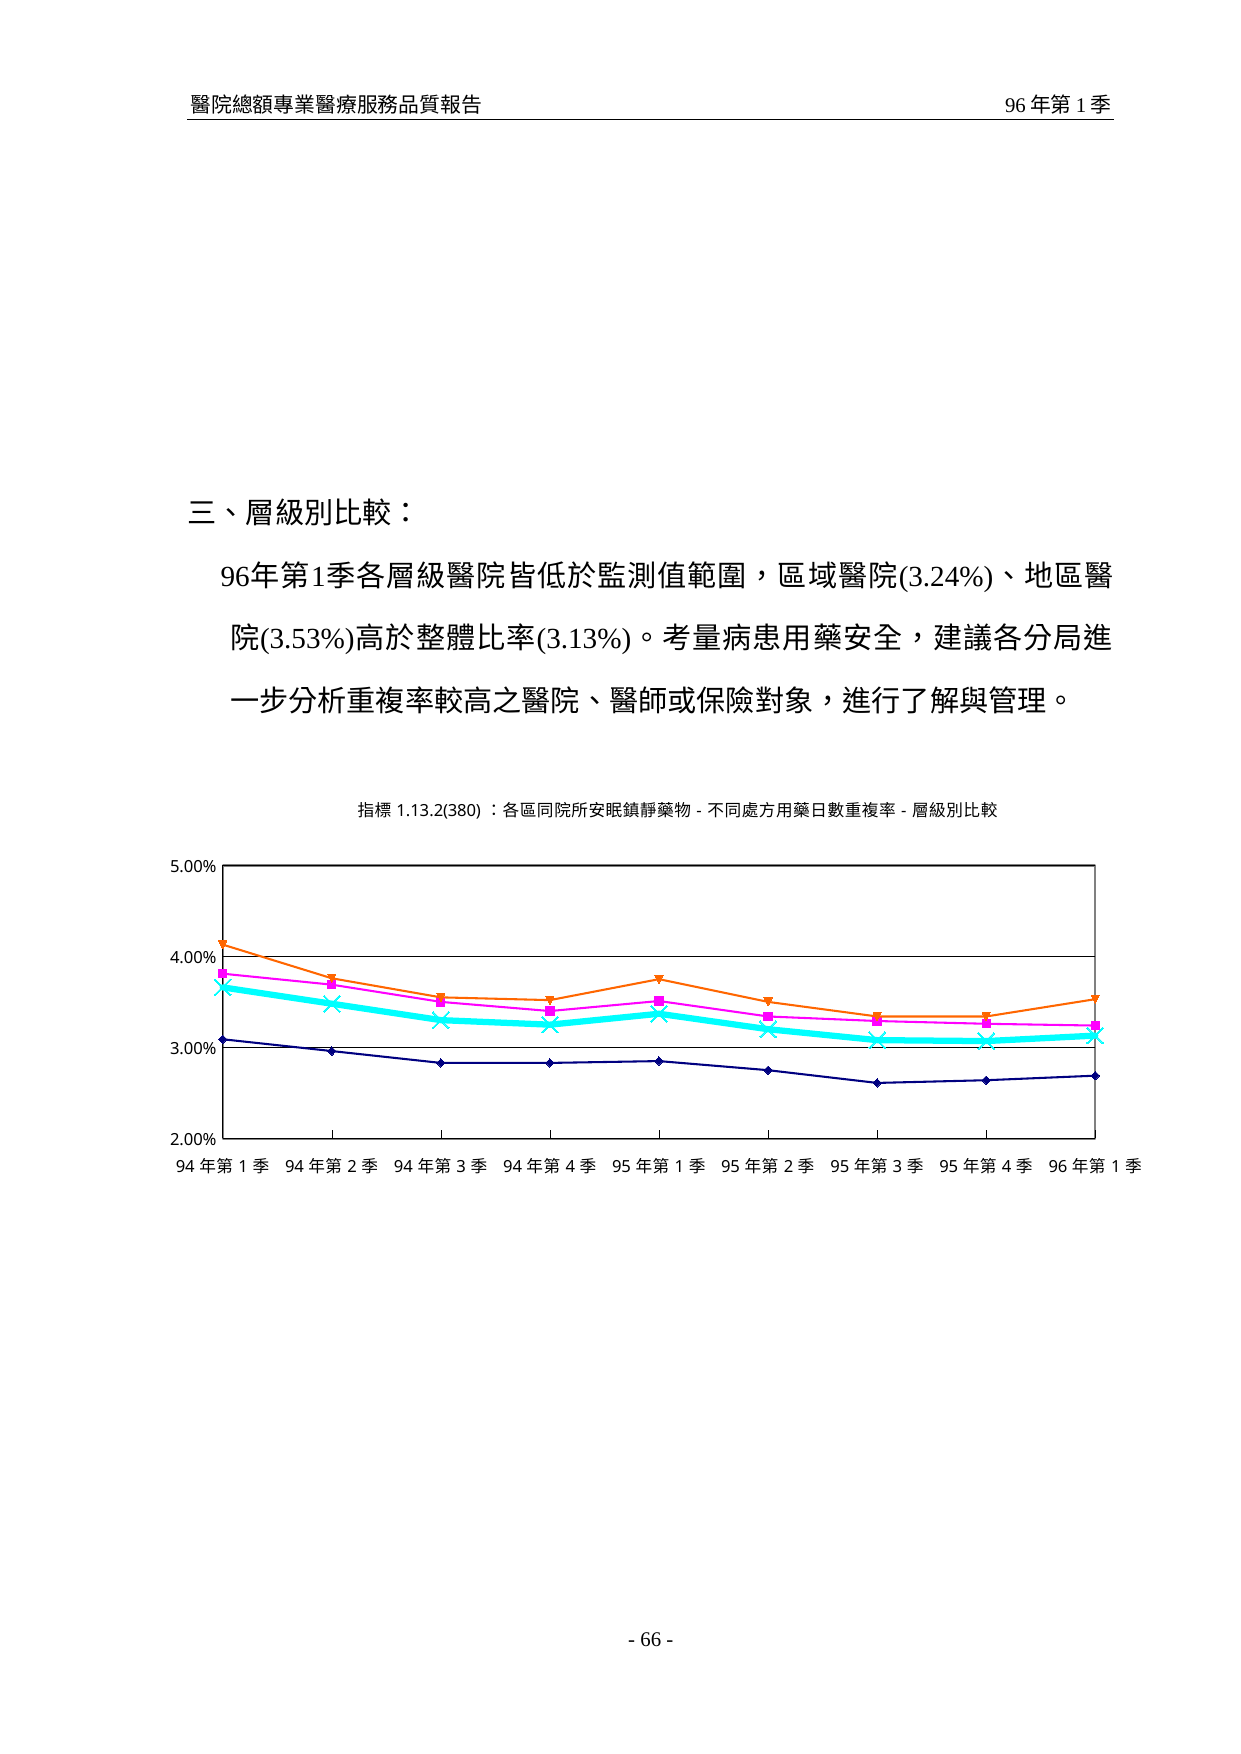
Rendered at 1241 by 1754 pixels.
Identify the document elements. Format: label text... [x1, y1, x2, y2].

text 96年第1季各層級醫院皆低於監測值範圍，區域醫院(3.24%)、地區醫院(3.53%)高於整體比率(3.13%)。考量病患用藥安全，建議各分局進一步分析重複率較高之醫院、醫師或保險對象，進行了解與管理。 [212, 532, 1114, 719]
text 三、層級別比較： [187, 469, 1114, 532]
